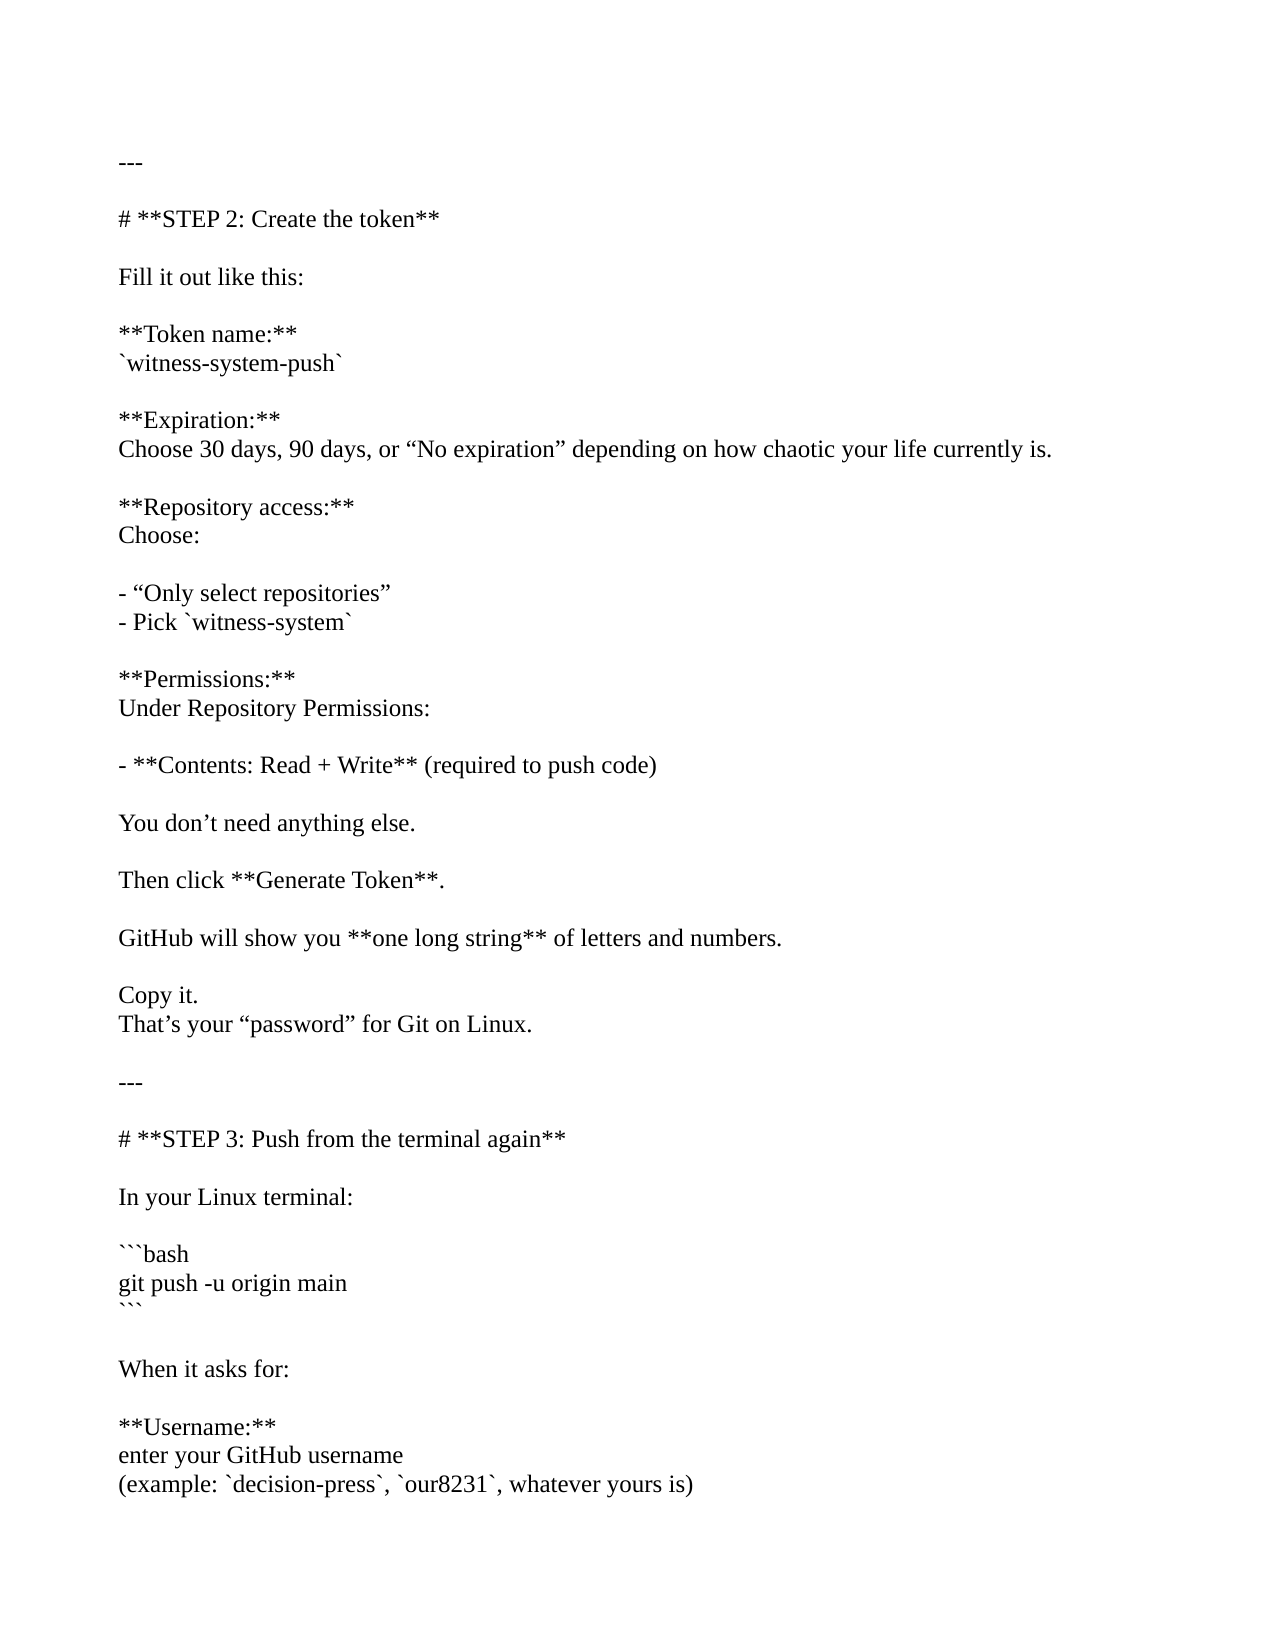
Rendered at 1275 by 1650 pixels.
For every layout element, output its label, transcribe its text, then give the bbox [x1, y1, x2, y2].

text Choose: [118, 521, 1157, 549]
text --- [118, 1067, 1157, 1096]
text `witness-system-push` [118, 348, 1157, 377]
text Under Repository Permissions: [118, 693, 1157, 722]
text # **STEP 2: Create the token** [118, 204, 1157, 233]
text When it asks for: [118, 1354, 1157, 1383]
text - “Only select repositories” [118, 578, 1157, 607]
text (example: `decision-press`, `our8231`, whatever yours is) [118, 1469, 1157, 1498]
text ```bash [118, 1239, 1157, 1268]
text That’s your “password” for Git on Linux. [118, 1009, 1157, 1038]
text **Permissions:** [118, 664, 1157, 693]
text - **Contents: Read + Write** (required to push code) [118, 751, 1157, 779]
text Then click **Generate Token**. [118, 866, 1157, 894]
text ``` [118, 1297, 1157, 1326]
text **Repository access:** [118, 492, 1157, 521]
text Copy it. [118, 981, 1157, 1009]
text **Expiration:** [118, 406, 1157, 434]
text - Pick `witness-system` [118, 607, 1157, 636]
text GitHub will show you **one long string** of letters and numbers. [118, 923, 1157, 952]
text You don’t need anything else. [118, 808, 1157, 837]
text Choose 30 days, 90 days, or “No expiration” depending on how chaotic your life currently is. [118, 434, 1157, 463]
text git push -u origin main [118, 1268, 1157, 1297]
text Fill it out like this: [118, 262, 1157, 291]
text # **STEP 3: Push from the terminal again** [118, 1124, 1157, 1153]
text In your Linux terminal: [118, 1182, 1157, 1211]
text enter your GitHub username [118, 1441, 1157, 1469]
text **Token name:** [118, 319, 1157, 348]
text **Username:** [118, 1412, 1157, 1441]
text --- [118, 147, 1157, 176]
